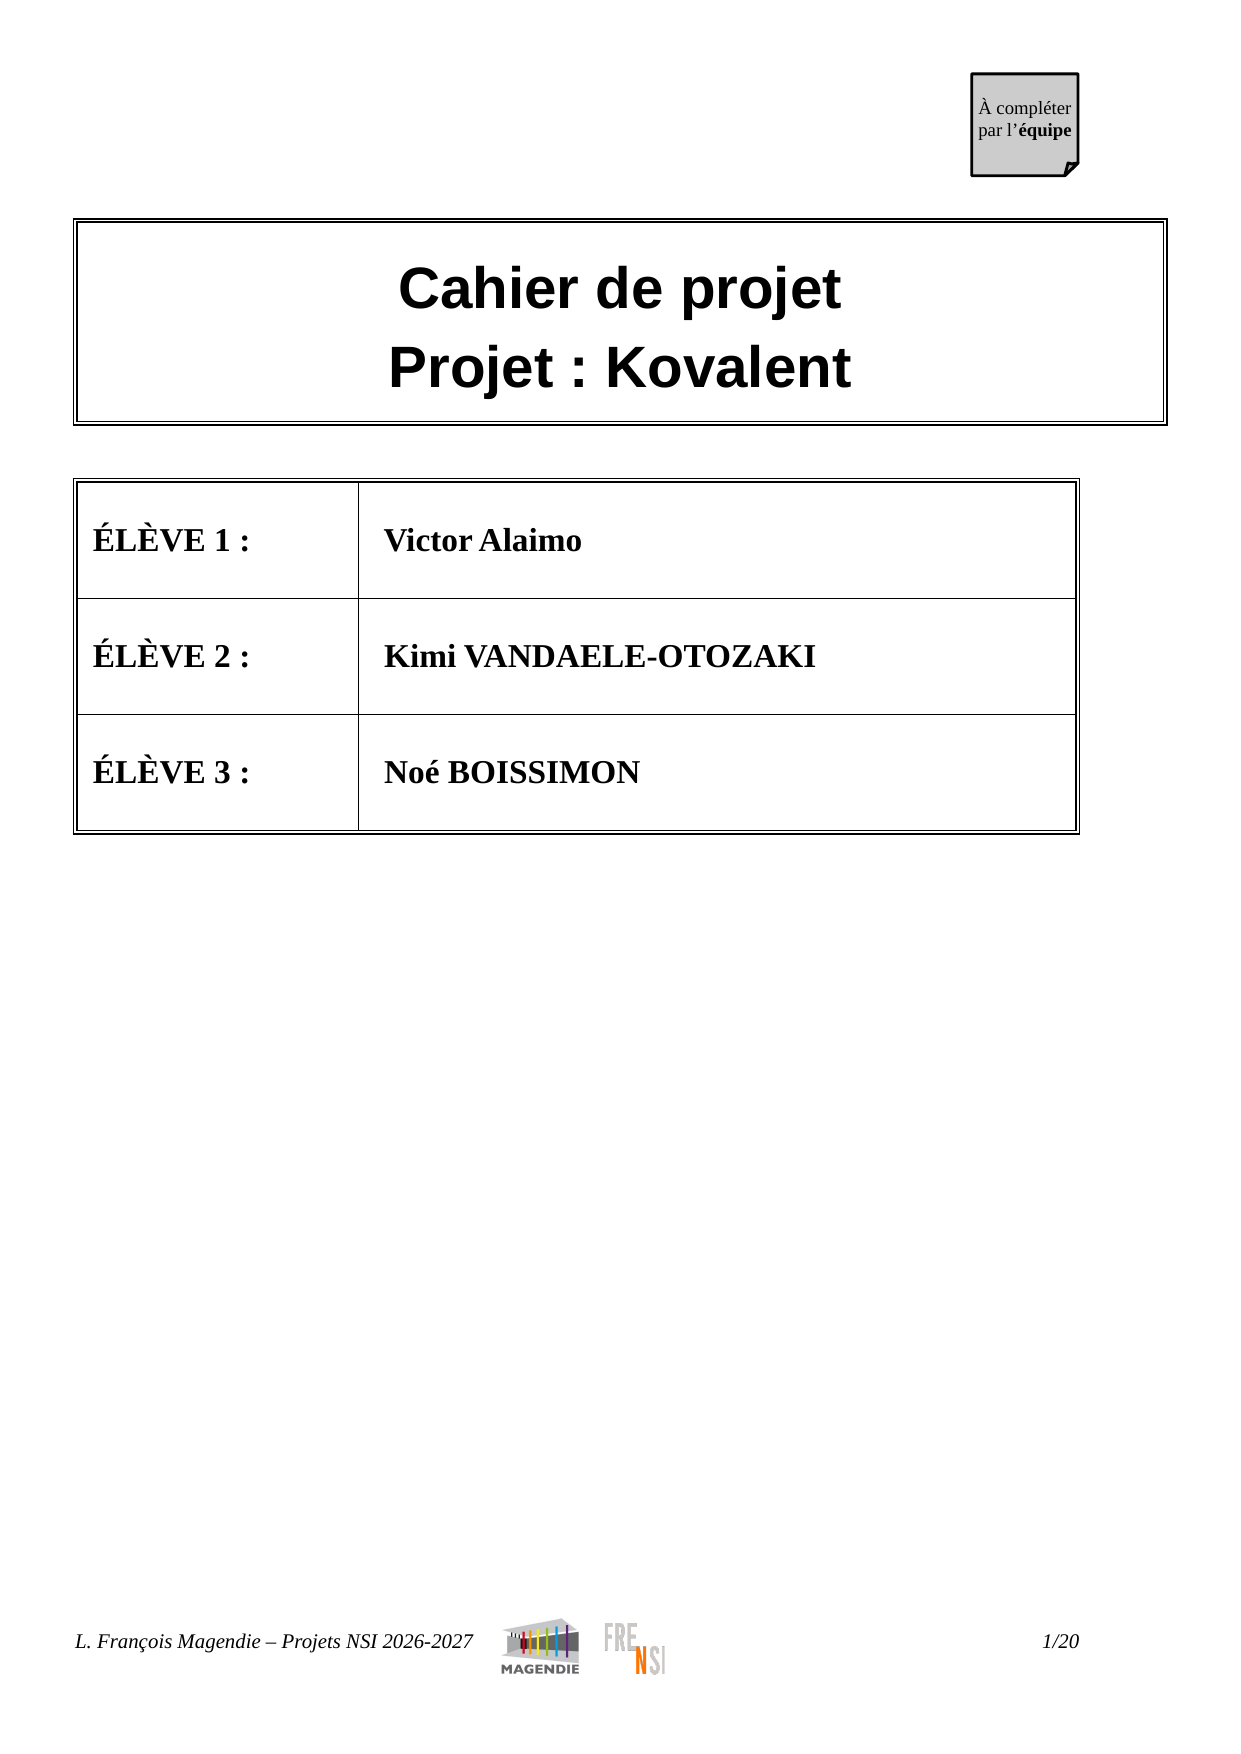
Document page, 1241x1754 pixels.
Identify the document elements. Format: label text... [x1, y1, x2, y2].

table_header Cahier de projet Projet : Kovalent [78, 223, 1163, 421]
table_cell Noé BOISSIMON [359, 715, 1075, 829]
table_cell ÉLÈVE 3 : [78, 715, 358, 829]
table_header ÉLÈVE 1 : [78, 483, 358, 597]
picture [489, 1618, 590, 1679]
table_header Victor Alaimo [359, 483, 1075, 597]
table_cell ÉLÈVE 2 : [78, 599, 358, 713]
table_cell Kimi VANDAELE-OTOZAKI [359, 599, 1075, 713]
picture [604, 1623, 665, 1675]
